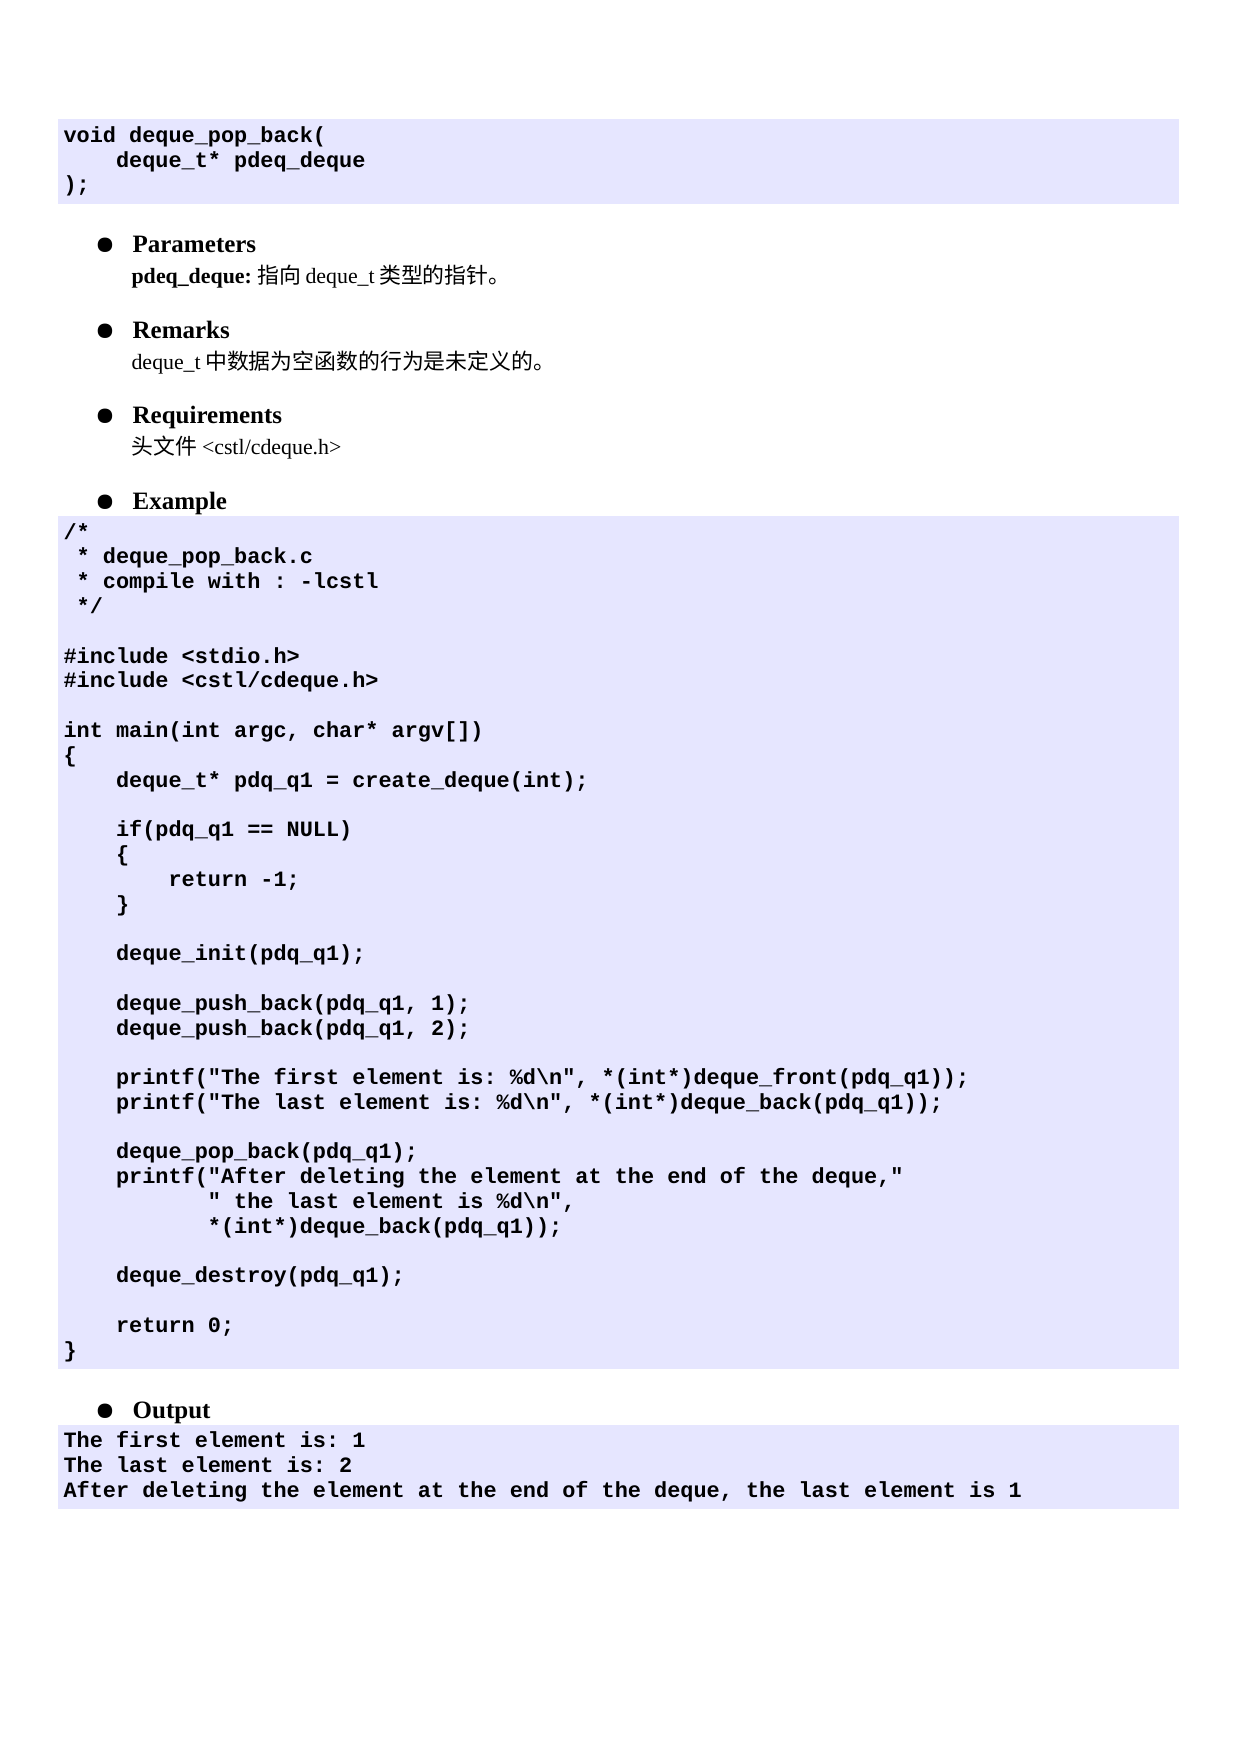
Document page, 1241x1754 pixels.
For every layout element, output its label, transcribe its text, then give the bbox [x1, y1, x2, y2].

table_header void deque_pop_back( deque_t* pdeq_deque ); [58, 119, 1179, 204]
table_header /* * deque_pop_back.c * compile with : -lcstl */ #include <stdio.h> #include <cstl/cdeque.h> int main(int argc, char* argv[]) { deque_t* pdq_q1 = create_deque(int); if(pdq_q1 == NULL) { return -1; } deque_init(pdq_q1); deque_push_back(pdq_q1, 1); deque_push_back(pdq_q1, 2); printf("The first element is: %d\n", *(int*)deque_front(pdq_q1)); printf("The last element is: %d\n", *(int*)deque_back(pdq_q1)); deque_pop_back(pdq_q1); printf("After deleting the element at the end of the deque," " the last element is %d\n", *(int*)deque_back(pdq_q1)); deque_destroy(pdq_q1); return 0; } [58, 516, 1179, 1369]
list Parameters [95, 229, 1179, 258]
list Example [95, 486, 1179, 515]
list Output [95, 1395, 1179, 1423]
text pdeq_deque: 指向deque_t类型的指针。 [57, 258, 1179, 290]
list Requirements [95, 401, 1179, 429]
text deque_t中数据为空函数的行为是未定义的。 [57, 344, 1179, 375]
text 头文件 <cstl/cdeque.h> [57, 429, 1179, 461]
table_header The first element is: 1 The last element is: 2 After deleting the element at the end of the deque, the last element is 1 [58, 1425, 1179, 1509]
list Remarks [95, 315, 1179, 344]
